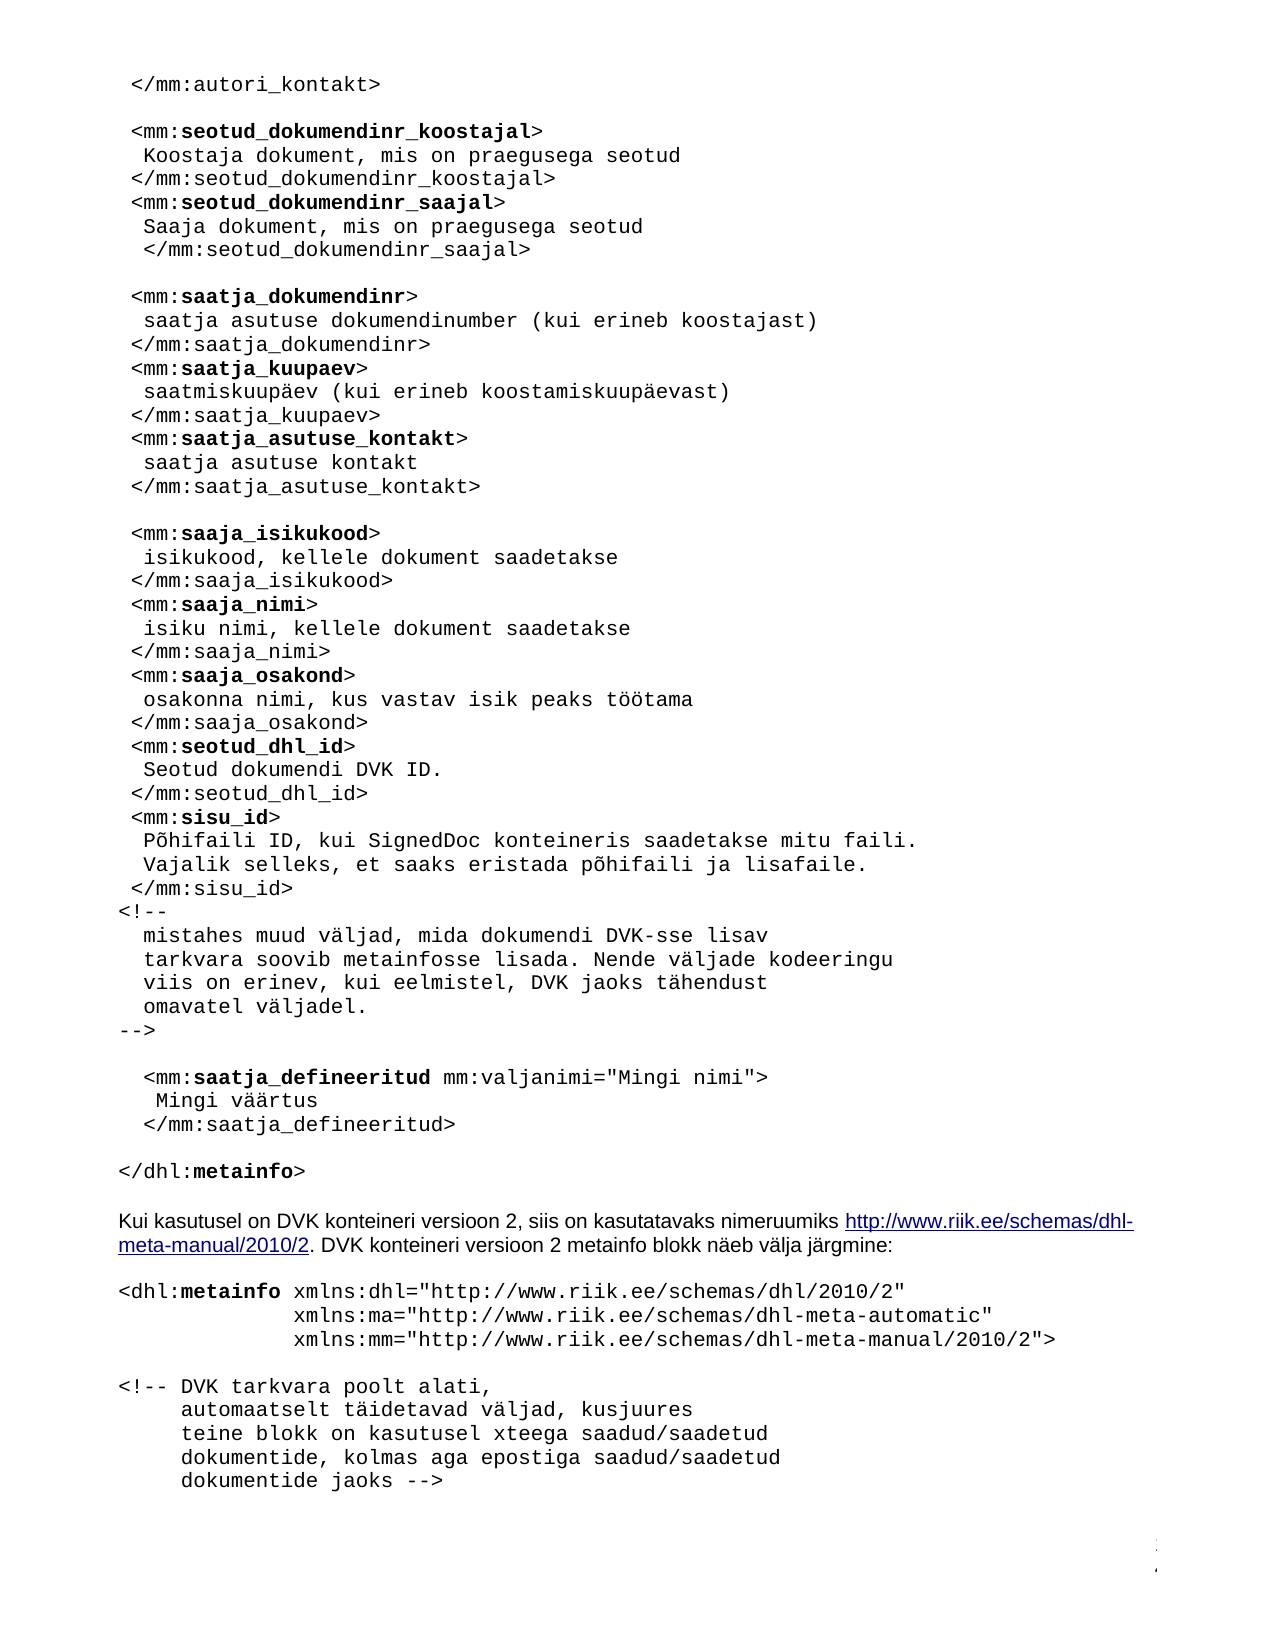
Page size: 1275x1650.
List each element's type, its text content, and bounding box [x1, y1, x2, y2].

text <mm:saatja_defineeritud mm:valjanimi="Mingi nimi"> [118, 1067, 1157, 1091]
text </dhl:metainfo> [118, 1161, 1157, 1185]
text mistahes muud väljad, mida dokumendi DVK-sse lisav [118, 925, 1157, 949]
text xmlns:mm="http://www.riik.ee/schemas/dhl-meta-manual/2010/2"> [118, 1328, 1157, 1352]
text isiku nimi, kellele dokument saadetakse [118, 618, 1157, 641]
text <mm:saaja_nimi> [118, 594, 1157, 618]
text Saaja dokument, mis on praegusega seotud [118, 216, 1157, 239]
text viis on erinev, kui eelmistel, DVK jaoks tähendust [118, 972, 1157, 996]
text <mm:saatja_asutuse_kontakt> [118, 428, 1157, 452]
text Koostaja dokument, mis on praegusega seotud [118, 145, 1157, 168]
text omavatel väljadel. [118, 996, 1157, 1019]
text </mm:autori_kontakt> [118, 74, 1157, 97]
text <dhl:metainfo xmlns:dhl="http://www.riik.ee/schemas/dhl/2010/2" [118, 1281, 1157, 1305]
text </mm:sisu_id> [118, 878, 1157, 901]
text tarkvara soovib metainfosse lisada. Nende väljade kodeeringu [118, 949, 1157, 972]
text <!-- [118, 901, 1157, 925]
text xmlns:ma="http://www.riik.ee/schemas/dhl-meta-automatic" [118, 1305, 1157, 1328]
text <mm:seotud_dhl_id> [118, 736, 1157, 759]
text isikukood, kellele dokument saadetakse [118, 547, 1157, 570]
text Seotud dokumendi DVK ID. </mm:seotud_dhl_id> [118, 759, 1157, 807]
text automaatselt täidetavad väljad, kusjuures [118, 1399, 1157, 1423]
text </mm:saatja_asutuse_kontakt> [118, 476, 1157, 499]
text saatmiskuupäev (kui erineb koostamiskuupäevast) [118, 381, 1157, 405]
text <mm:saaja_isikukood> [118, 523, 1157, 547]
text osakonna nimi, kus vastav isik peaks töötama [118, 688, 1157, 712]
text teine blokk on kasutusel xteega saadud/saadetud [118, 1423, 1157, 1447]
text dokumentide jaoks --> [118, 1470, 1157, 1494]
text <mm:seotud_dokumendinr_saajal> [118, 192, 1157, 216]
text <mm:seotud_dokumendinr_koostajal> [118, 121, 1157, 145]
text </mm:saaja_osakond> [118, 712, 1157, 736]
text saatja asutuse dokumendinumber (kui erineb koostajast) [118, 310, 1157, 334]
text Põhifaili ID, kui SignedDoc konteineris saadetakse mitu faili. Vajalik selleks, et saaks eristada põhifaili ja lisafaile. [118, 830, 1157, 878]
text <mm:saaja_osakond> [118, 665, 1157, 688]
text --> [118, 1019, 1157, 1043]
text saatja asutuse kontakt [118, 452, 1157, 476]
text <mm:saatja_kuupaev> [118, 357, 1157, 381]
text </mm:saatja_kuupaev> [118, 405, 1157, 428]
text Kui kasutusel on DVK konteineri versioon 2, siis on kasutatavaks nimeruumiks http://www.riik.ee/schemas/dhl-meta-manual/2010/2. DVK konteineri versioon 2 metainfo blokk näeb välja järgmine: [118, 1209, 1157, 1257]
text <!-- DVK tarkvara poolt alati, [118, 1376, 1157, 1399]
text </mm:saaja_nimi> [118, 641, 1157, 665]
text </mm:saatja_dokumendinr> [118, 334, 1157, 357]
text <mm:saatja_dokumendinr> [118, 287, 1157, 310]
text <mm:sisu_id> [118, 807, 1157, 830]
text </mm:seotud_dokumendinr_saajal> [118, 239, 1157, 263]
text Mingi väärtus [118, 1091, 1157, 1114]
text </mm:saatja_defineeritud> [118, 1114, 1157, 1138]
text dokumentide, kolmas aga epostiga saadud/saadetud [118, 1447, 1157, 1470]
text </mm:saaja_isikukood> [118, 570, 1157, 594]
text </mm:seotud_dokumendinr_koostajal> [118, 168, 1157, 192]
